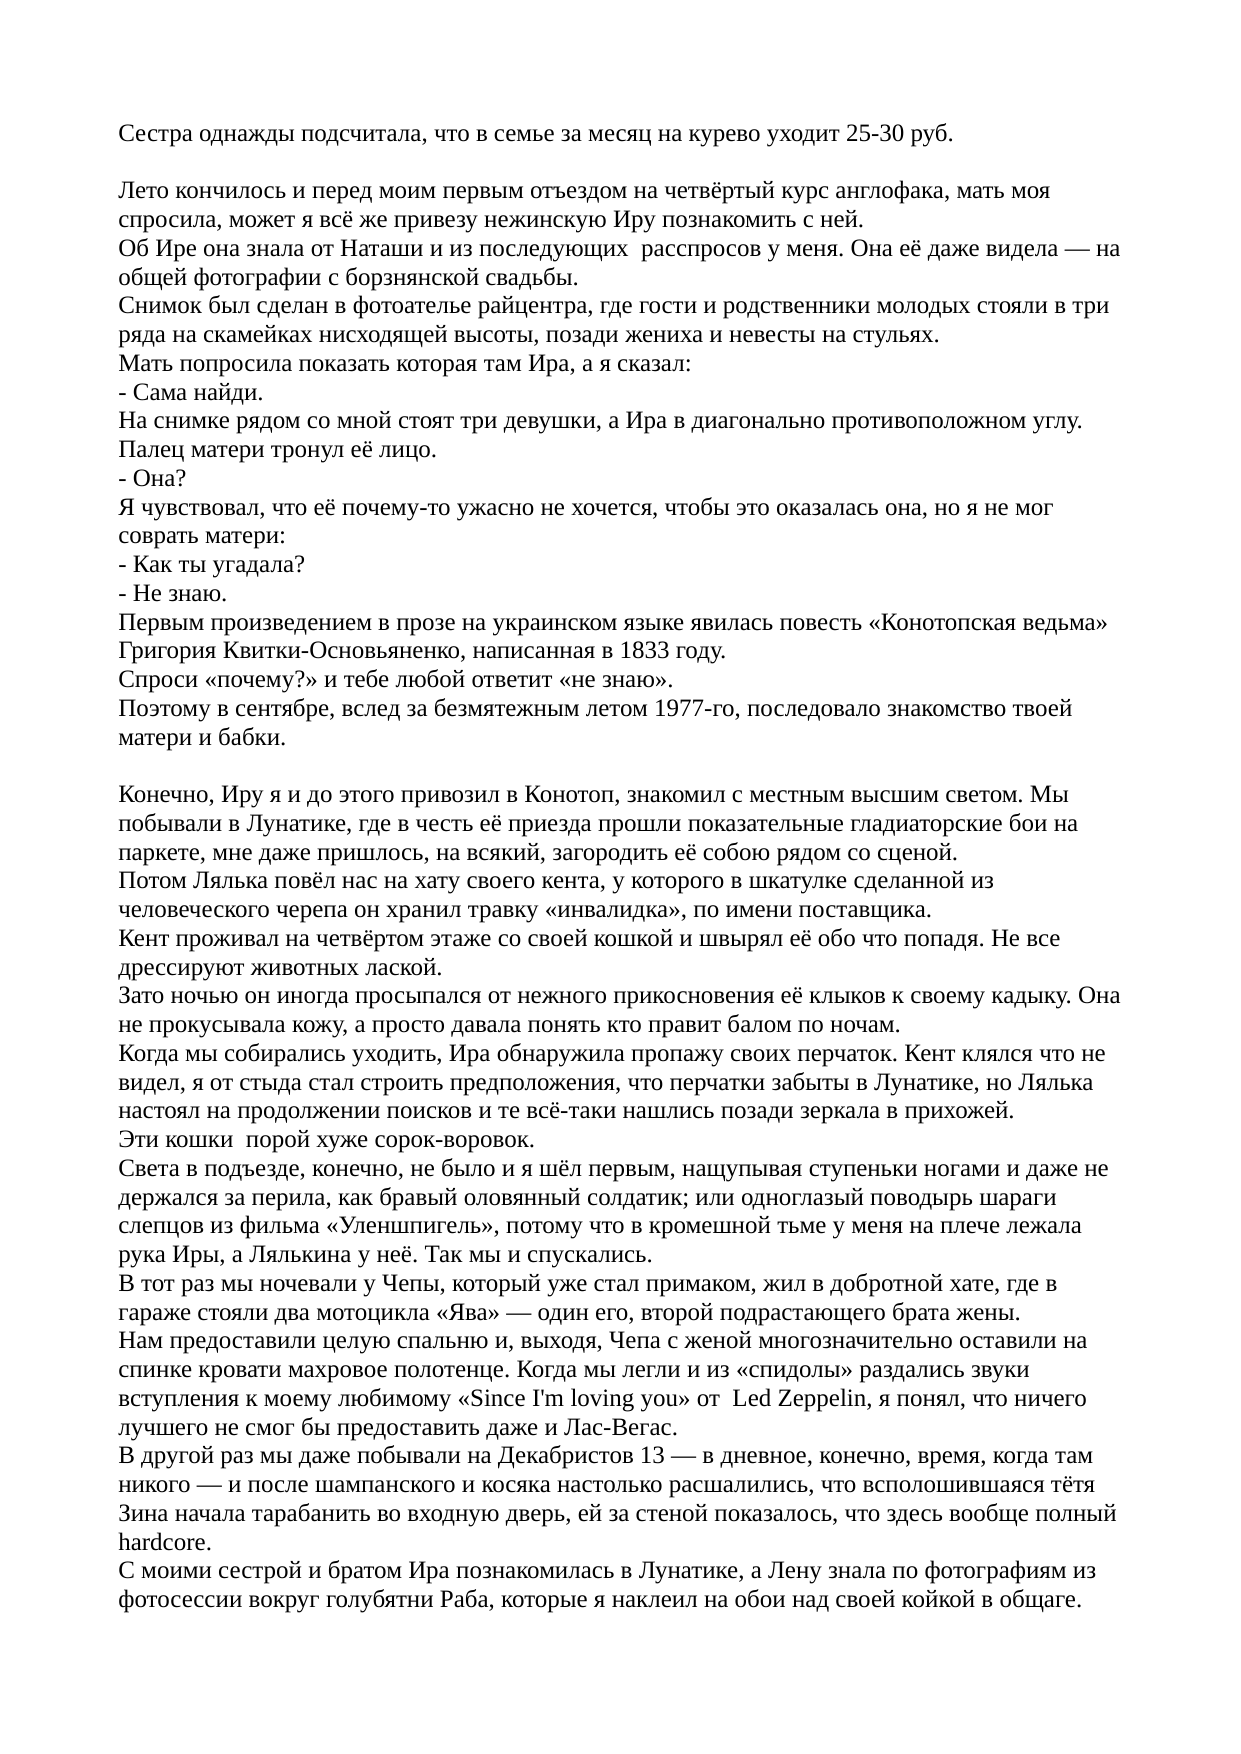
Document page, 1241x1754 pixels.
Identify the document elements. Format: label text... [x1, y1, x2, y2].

text Эти кошки порой хуже сорок-воровок. [118, 1124, 1122, 1153]
text Сестра однажды подсчитала, что в семье за месяц на курево уходит 25-30 руб. [118, 118, 1122, 147]
text Я чувствовал, что её почему-то ужасно не хочется, чтобы это оказалась она, но я не мог соврать матери: [118, 492, 1122, 549]
text - Сама найди. [118, 377, 1122, 406]
text С моими сестрой и братом Ира познакомилась в Лунатике, а Лену знала по фотографиям из фотосессии вокруг голубятни Раба, которые я наклеил на обои над своей койкой в общаге. [118, 1556, 1122, 1613]
text Кент проживал на четвёртом этаже со своей кошкой и швырял её обо что попадя. Не все дрессируют животных лаской. [118, 923, 1122, 981]
text Спроси «почему?» и тебе любой ответит «не знаю». [118, 664, 1122, 693]
text Света в подъезде, конечно, не было и я шёл первым, нащупывая ступеньки ногами и даже не держался за перила, как бравый оловянный солдатик; или одноглазый поводырь шараги слепцов из фильма «Уленшпигель», потому что в кромешной тьме у меня на плече лежала рука Иры, а Лялькина у неё. Так мы и спускались. [118, 1153, 1122, 1268]
text - Она? [118, 463, 1122, 492]
text Нам предоставили целую спальню и, выходя, Чепа с женой многозначительно оставили на спинке кровати махровое полотенце. Когда мы легли и из «спидолы» раздались звуки вступления к моему любимому «Since I'm loving you» от Led Zeppelin, я понял, что ничего лучшего не смог бы предоставить даже и Лас-Вегас. [118, 1326, 1122, 1441]
text Мать попросила показать которая там Ира, а я сказал: [118, 348, 1122, 377]
text - Как ты угадала? [118, 549, 1122, 578]
text Потом Лялька повёл нас на хату своего кента, у которого в шкатулке сделанной из человеческого черепа он хранил травку «инвалидка», по имени поставщика. [118, 866, 1122, 923]
text На снимке рядом со мной стоят три девушки, а Ира в диагонально противоположном углу. Палец матери тронул её лицо. [118, 406, 1122, 463]
text Первым произведением в прозе на украинском языке явилась повесть «Конотопская ведьма» Григория Квитки-Основьяненко, написанная в 1833 году. [118, 607, 1122, 664]
text Об Ире она знала от Наташи и из последующих расспросов у меня. Она её даже видела — на общей фотографии с борзнянской свадьбы. [118, 233, 1122, 291]
text В тот раз мы ночевали у Чепы, который уже стал примаком, жил в добротной хате, где в гараже стояли два мотоцикла «Ява» — один его, второй подрастающего брата жены. [118, 1268, 1122, 1326]
text Снимок был сделан в фотоателье райцентра, где гости и родственники молодых стояли в три ряда на скамейках нисходящей высоты, позади жениха и невесты на стульях. [118, 291, 1122, 348]
text Лето кончилось и перед моим первым отъездом на четвёртый курс англофака, мать моя спросила, может я всё же привезу нежинскую Иру познакомить с ней. [118, 176, 1122, 233]
text Конечно, Иру я и до этого привозил в Конотоп, знакомил с местным высшим светом. Мы побывали в Лунатике, где в честь её приезда прошли показательные гладиаторские бои на паркете, мне даже пришлось, на всякий, загородить её собою рядом со сценой. [118, 779, 1122, 866]
text - Не знаю. [118, 578, 1122, 607]
text Зато ночью он иногда просыпался от нежного прикосновения её клыков к своему кадыку. Она не прокусывала кожу, а просто давала понять кто правит балом по ночам. [118, 981, 1122, 1038]
text В другой раз мы даже побывали на Декабристов 13 — в дневное, конечно, время, когда там никого — и после шампанского и косяка настолько расшалились, что всполошившаяся тётя Зина начала тарабанить во входную дверь, ей за стеной показалось, что здесь вообще полный hardcore. [118, 1441, 1122, 1556]
text Поэтому в сентябре, вслед за безмятежным летом 1977-го, последовало знакомство твоей матери и бабки. [118, 693, 1122, 751]
text Когда мы собирались уходить, Ира обнаружила пропажу своих перчаток. Кент клялся что не видел, я от стыда стал строить предположения, что перчатки забыты в Лунатике, но Лялька настоял на продолжении поисков и те всё-таки нашлись позади зеркала в прихожей. [118, 1038, 1122, 1124]
